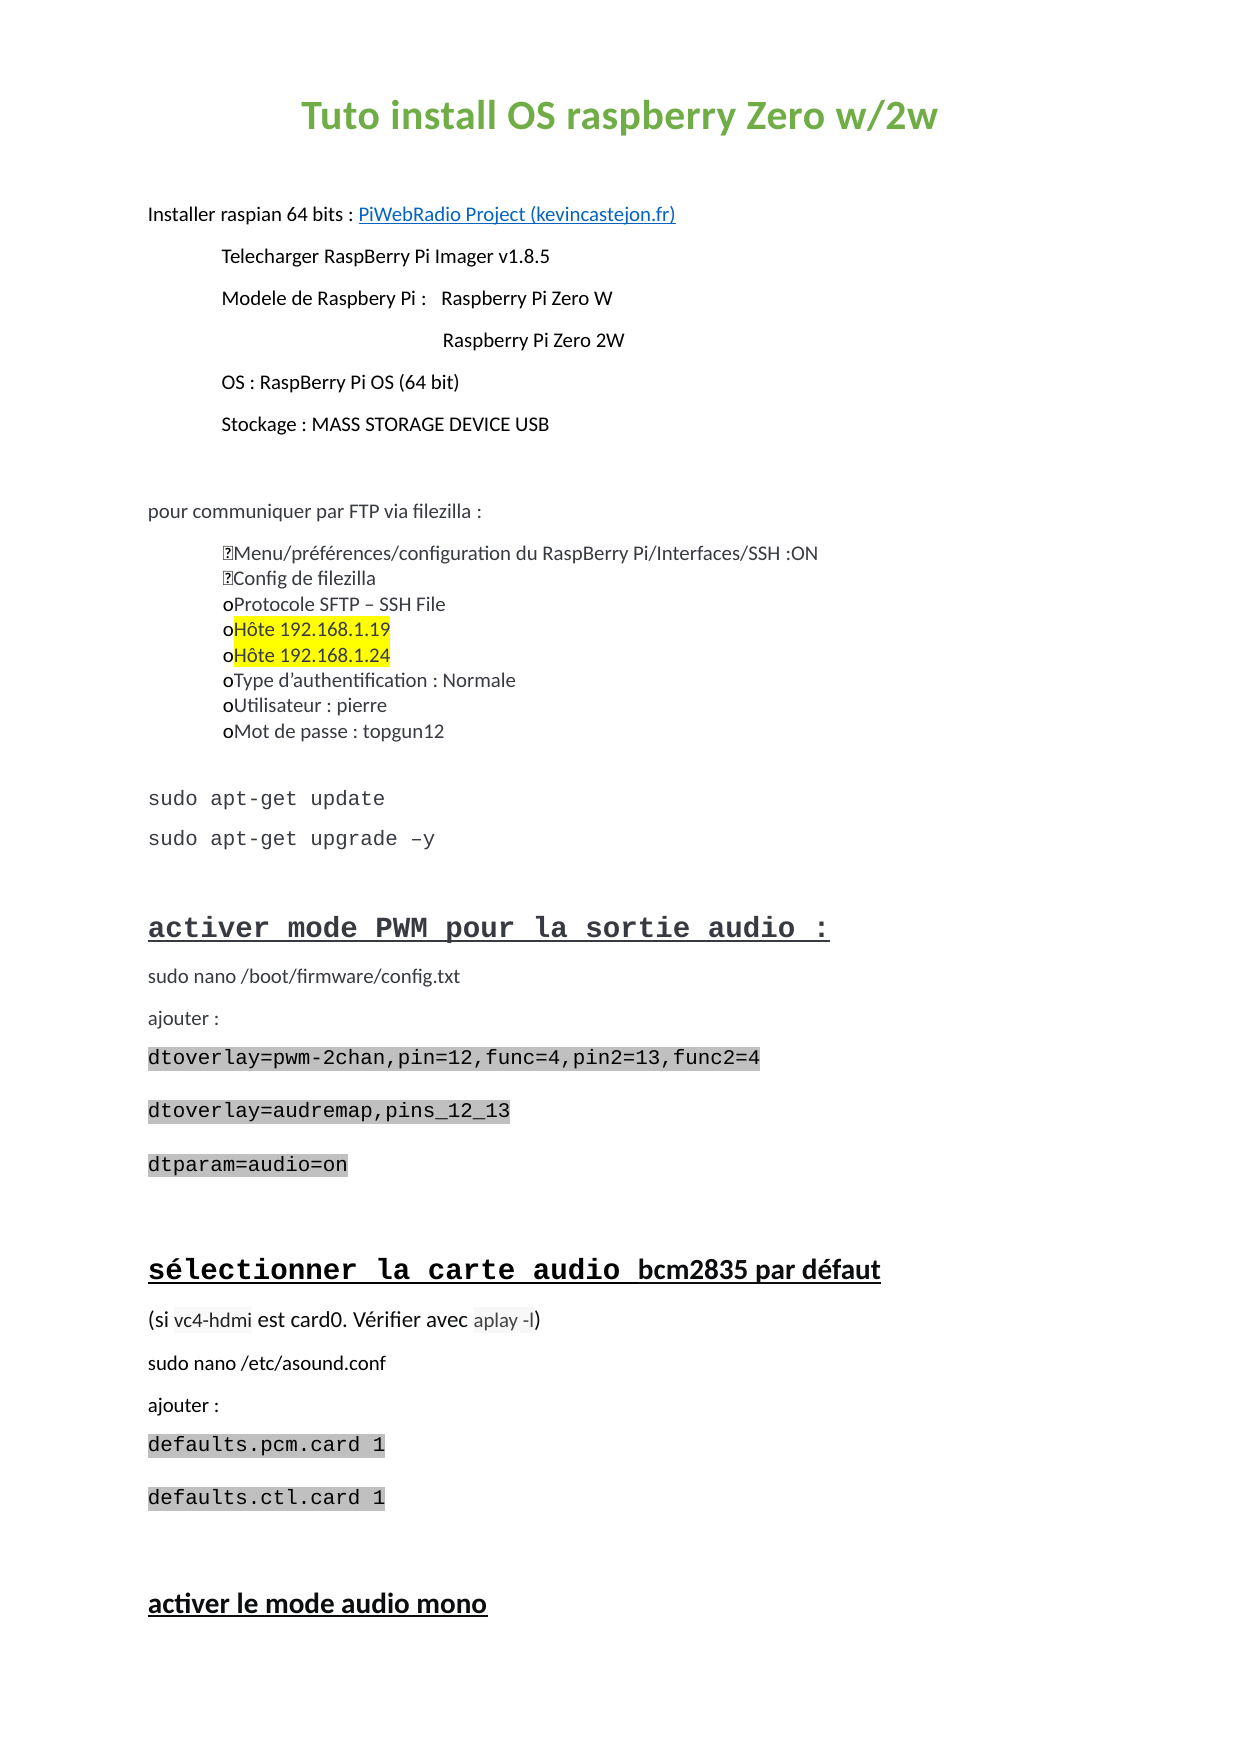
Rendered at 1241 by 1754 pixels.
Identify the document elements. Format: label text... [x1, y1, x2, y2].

text defaults.pcm.card 1 [148, 1434, 1093, 1458]
text sudo apt-get update [148, 788, 1093, 812]
text ajouter : [148, 1392, 1093, 1417]
text sélectionner la carte audio bcm2835 par défaut [148, 1251, 1093, 1288]
list Hôte 192.168.1.24 [223, 642, 1093, 667]
text Modele de Raspbery Pi : Raspberry Pi Zero W [221, 285, 1093, 310]
text defaults.ctl.card 1 [148, 1487, 1093, 1511]
text dtoverlay=audremap,pins_12_13 [148, 1100, 1093, 1124]
text Telecharger RaspBerry Pi Imager v1.8.5 [221, 243, 1093, 268]
list Type d’authentification : Normale [223, 667, 1093, 693]
list Utilisateur : pierre [223, 693, 1093, 718]
text activer mode PWM pour la sortie audio : [148, 913, 1093, 946]
text ajouter : [148, 1005, 1093, 1031]
text activer le mode audio mono [148, 1585, 1093, 1621]
text sudo nano /boot/firmware/config.txt [148, 963, 1093, 988]
list Config de filezilla [223, 566, 1093, 591]
text pour communiquer par FTP via filezilla : [148, 498, 1093, 523]
text sudo apt-get upgrade –y [148, 828, 1093, 852]
text sudo nano /etc/asound.conf [148, 1350, 1093, 1375]
list Protocole SFTP – SSH File [223, 591, 1093, 616]
text dtoverlay=pwm-2chan,pin=12,func=4,pin2=13,func2=4 [148, 1047, 1093, 1071]
text (si vc4-hdmi est card0. Vérifier avec aplay -l) [148, 1305, 1093, 1333]
text OS : RaspBerry Pi OS (64 bit) [221, 369, 1093, 394]
text Installer raspian 64 bits : PiWebRadio Project (kevincastejon.fr) [148, 201, 1093, 226]
list Hôte 192.168.1.19 [223, 616, 1093, 642]
text Tuto install OS raspberry Zero w/2w [148, 89, 1093, 139]
text dtparam=audio=on [148, 1153, 1093, 1177]
list Mot de passe : topgun12 [223, 718, 1093, 743]
text Stockage : MASS STORAGE DEVICE USB [221, 411, 1093, 437]
list Menu/préférences/configuration du RaspBerry Pi/Interfaces/SSH :ON [223, 540, 1093, 566]
text Raspberry Pi Zero 2W [369, 327, 1093, 352]
